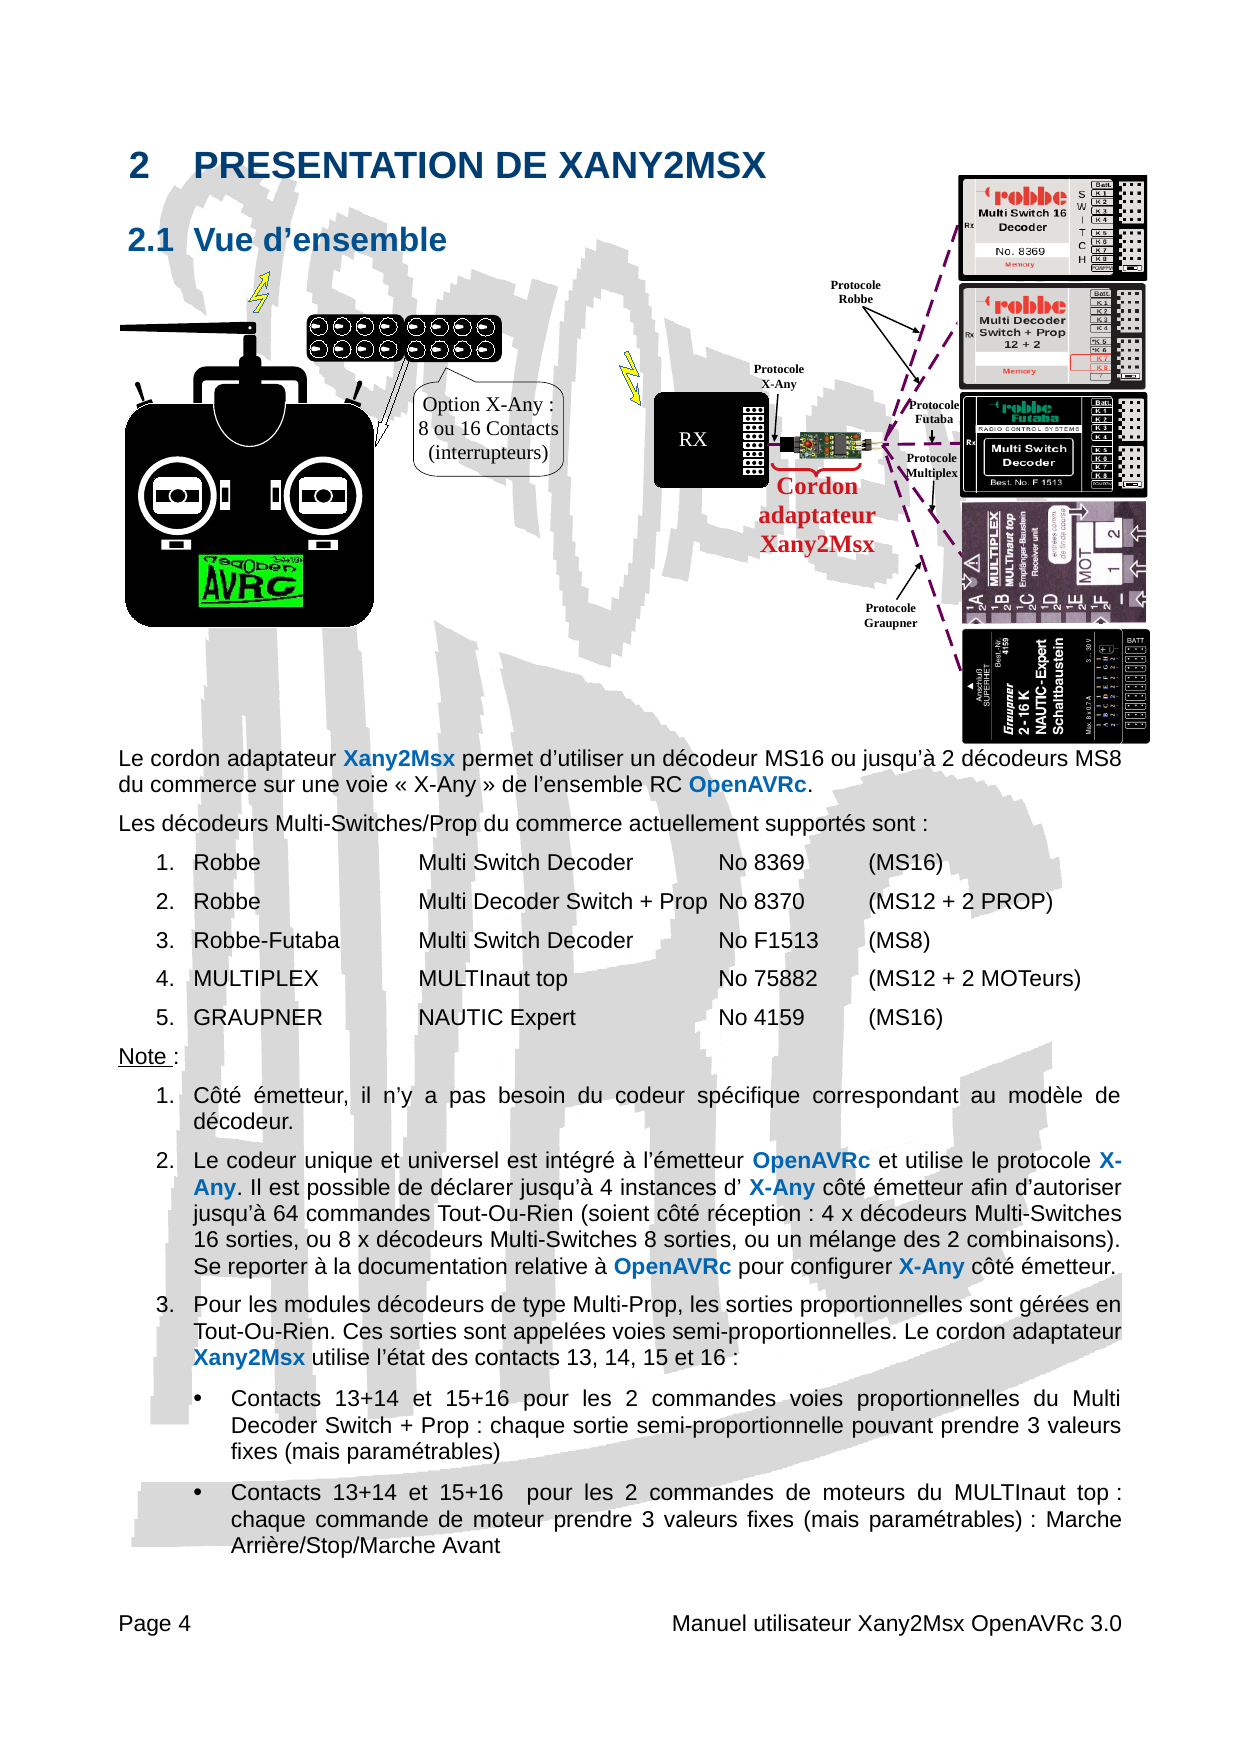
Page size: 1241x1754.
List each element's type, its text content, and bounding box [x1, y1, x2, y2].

list Le codeur unique et universel est intégré à l’émetteur OpenAVRc et utilise le protocole X-Any. Il est possible de déclarer jusqu’à 4 instances d’ X-Any côté émetteur afin d’autoriser jusqu’à 64 commandes Tout-Ou-Rien (soient côté réception : 4 x décodeurs Multi-Switches 16 sorties, ou 8 x décodeurs Multi-Switches 8 sorties, ou un mélange des 2 combinaisons). Se reporter à la documentation relative à OpenAVRc pour configurer X-Any côté émetteur. [156, 1147, 1122, 1279]
list Contacts 13+14 et 15+16 pour les 2 commandes de moteurs du MULTInaut top : chaque commande de moteur prendre 3 valeurs fixes (mais paramétrables) : Marche Arrière/Stop/Marche Avant [193, 1477, 1122, 1558]
list MULTIPLEX MULTInaut top No 75882 (MS12 + 2 MOTeurs) [156, 965, 1122, 992]
picture [197, 553, 304, 608]
list Contacts 13+14 et 15+16 pour les 2 commandes voies proportionnelles du Multi Decoder Switch + Prop : chaque sortie semi-proportionnelle pouvant prendre 3 valeurs fixes (mais paramétrables) [193, 1383, 1122, 1464]
text Note : [118, 1043, 1122, 1069]
list Robbe-Futaba Multi Switch Decoder No F1513 (MS8) [156, 927, 1122, 953]
list Robbe Multi Decoder Switch + Prop No 8370 (MS12 + 2 PROP) [156, 888, 1122, 914]
text Le cordon adaptateur Xany2Msx permet d’utiliser un décodeur MS16 ou jusqu’à 2 décodeurs MS8 du commerce sur une voie « X-Any » de l’ensemble RC OpenAVRc. [118, 745, 1122, 797]
list Côté émetteur, il n’y a pas besoin du codeur spécifique correspondant au modèle de décodeur. [156, 1082, 1122, 1135]
list GRAUPNER NAUTIC Expert No 4159 (MS16) [156, 1004, 1122, 1031]
picture [958, 175, 1148, 281]
picture [781, 432, 883, 459]
list Robbe Multi Switch Decoder No 8369 (MS16) [156, 849, 1122, 875]
picture [961, 628, 1151, 744]
subtitle PRESENTATION DE XANY2MSX [118, 143, 1122, 187]
text Les décodeurs Multi-Switches/Prop du commerce actuellement supportés sont : [118, 810, 1122, 836]
subtitle Vue d’ensemble [118, 220, 958, 259]
list Pour les modules décodeurs de type Multi-Prop, les sorties proportionnelles sont gérées en Tout-Ou-Rien. Ces sorties sont appelées voies semi-proportionnelles. Le cordon adaptateur Xany2Msx utilise l’état des contacts 13, 14, 15 et 16 : [156, 1291, 1122, 1371]
picture [960, 392, 1148, 498]
picture [957, 282, 1146, 390]
picture [961, 501, 1147, 624]
